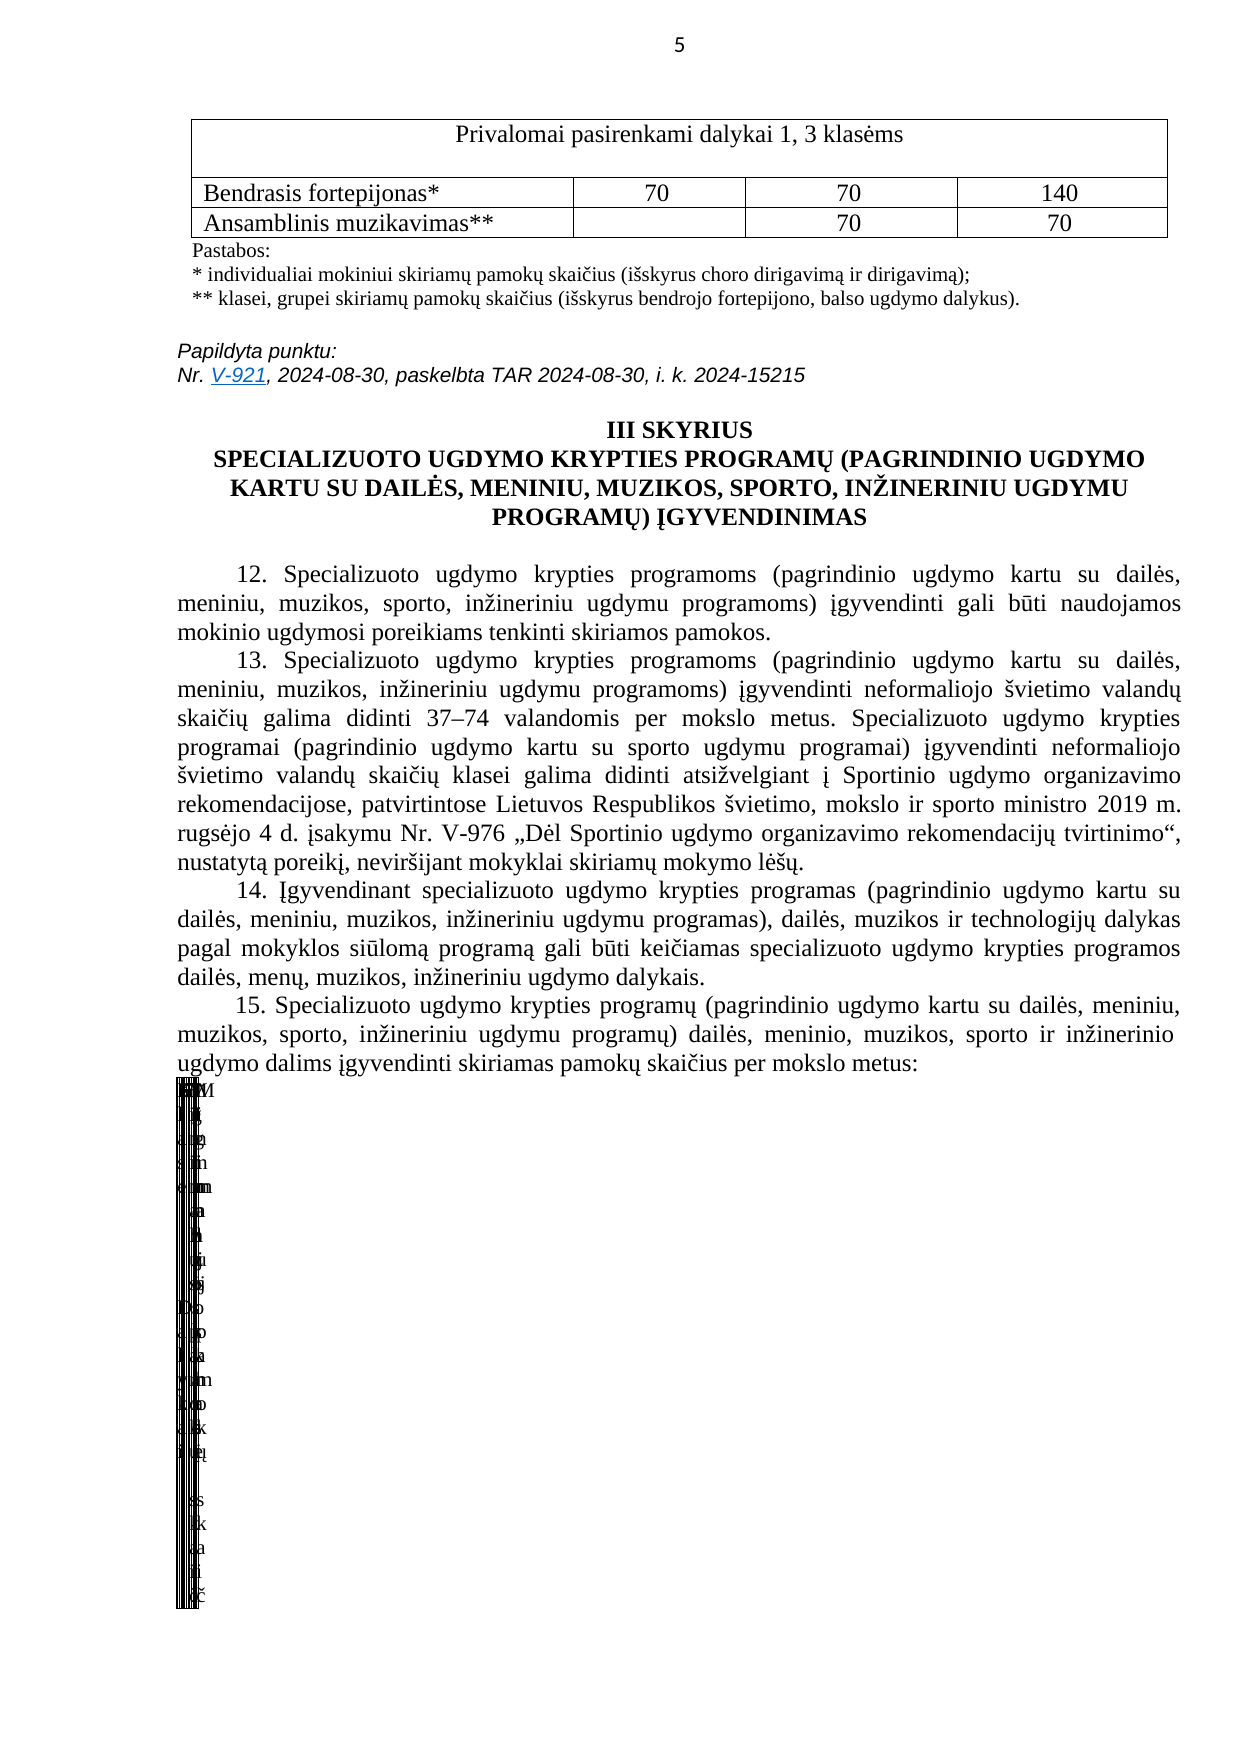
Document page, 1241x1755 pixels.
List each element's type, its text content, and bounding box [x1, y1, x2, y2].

table_cell 70 [574, 178, 745, 207]
table_cell 140 [958, 178, 1167, 207]
text III SKYRIUS [177, 415, 1182, 444]
text Nr. V-921, 2024-08-30, paskelbta TAR 2024-08-30, i. k. 2024-15215 [177, 363, 1182, 387]
text 15. Specializuoto ugdymo krypties programų (pagrindinio ugdymo kartu su dailės, meniniu, muzikos, sporto, inžineriniu ugdymu programų) dailės, meninio, muzikos, sporto ir inžinerinio ugdymo dalims įgyvendinti skiriamas pamokų skaičius per mokslo metus: [177, 990, 1182, 1077]
table_cell Bendrasis fortepijonas* [192, 178, 573, 207]
table_cell 70 [746, 208, 957, 237]
text Papildyta punktu: [177, 339, 1182, 363]
table_cell 70 [958, 208, 1167, 237]
text 12. Specializuoto ugdymo krypties programoms (pagrindinio ugdymo kartu su dailės, meniniu, muzikos, sporto, inžineriniu ugdymu programoms) įgyvendinti gali būti naudojamos mokinio ugdymosi poreikiams tenkinti skiriamos pamokos. [177, 559, 1182, 645]
text 13. Specializuoto ugdymo krypties programoms (pagrindinio ugdymo kartu su dailės, meniniu, muzikos, inžineriniu ugdymu programoms) įgyvendinti neformaliojo švietimo valandų skaičių galima didinti 37–74 valandomis per mokslo metus. Specializuoto ugdymo krypties programai (pagrindinio ugdymo kartu su sporto ugdymu programai) įgyvendinti neformaliojo švietimo valandų skaičių klasei galima didinti atsižvelgiant į Sportinio ugdymo organizavimo rekomendacijose, patvirtintose Lietuvos Respublikos švietimo, mokslo ir sporto ministro 2019 m. rugsėjo 4 d. įsakymu Nr. V-976 „Dėl Sportinio ugdymo organizavimo rekomendacijų tvirtinimo“, nustatytą poreikį, neviršijant mokyklai skiriamų mokymo lėšų. [177, 645, 1182, 875]
text * individualiai mokiniui skiriamų pamokų skaičius (išskyrus choro dirigavimą ir dirigavimą); [177, 262, 1182, 286]
table_cell Privalomai pasirenkami dalykai 1, 3 klasėms [192, 120, 1167, 177]
table_cell [574, 208, 745, 237]
table_cell 70 [746, 178, 957, 207]
text Pastabos: [177, 238, 1182, 262]
table_cell Ansamblinis muzikavimas** [192, 208, 573, 237]
text ** klasei, grupei skiriamų pamokų skaičius (išskyrus bendrojo fortepijono, balso ugdymo dalykus). [177, 286, 1182, 310]
text 14. Įgyvendinant specializuoto ugdymo krypties programas (pagrindinio ugdymo kartu su dailės, meniniu, muzikos, inžineriniu ugdymu programas), dailės, muzikos ir technologijų dalykas pagal mokyklos siūlomą programą gali būti keičiamas specializuoto ugdymo krypties programos dailės, menų, muzikos, inžineriniu ugdymo dalykais. [177, 875, 1182, 990]
text SPECIALIZUOTO UGDYMO KRYPTIES PROGRAMŲ (PAGRINDINIO UGDYMO KARTU SU DAILĖS, MENINIU, MUZIKOS, SPORTO, INŽINERINIU UGDYMU PROGRAMŲ) ĮGYVENDINIMAS [177, 444, 1182, 530]
